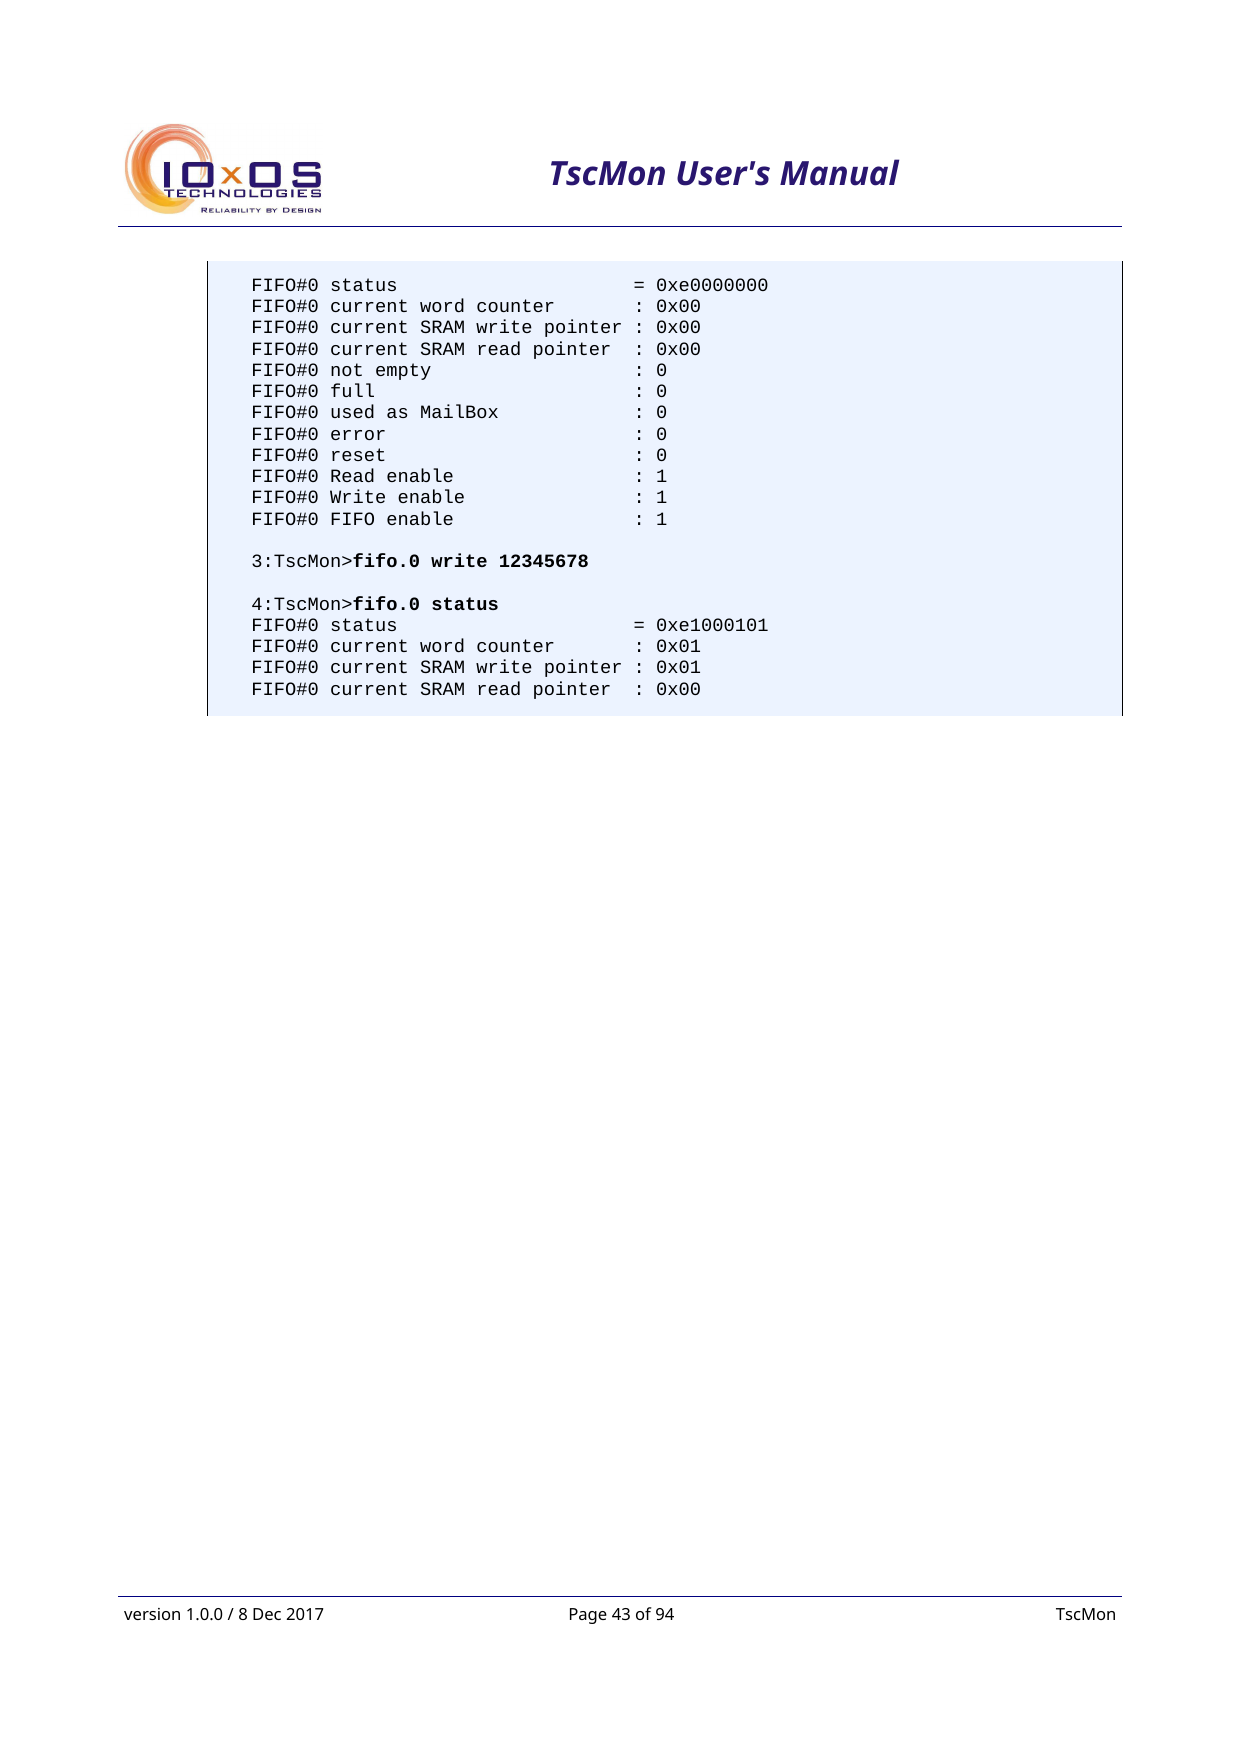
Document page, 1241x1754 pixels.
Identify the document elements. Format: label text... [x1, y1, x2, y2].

text FIFO#0 Read enable : 1 [208, 467, 1122, 488]
text FIFO#0 current SRAM write pointer : 0x00 [208, 318, 1122, 339]
text FIFO#0 status = 0xe1000101 [208, 616, 1122, 637]
text FIFO#0 full : 0 [208, 382, 1122, 403]
picture [123, 123, 323, 217]
text FIFO#0 current SRAM read pointer : 0x00 [208, 339, 1122, 361]
text FIFO#0 reset : 0 [208, 446, 1122, 467]
text FIFO#0 current SRAM write pointer : 0x01 [208, 658, 1122, 679]
text FIFO#0 error : 0 [208, 424, 1122, 446]
text FIFO#0 not empty : 0 [208, 361, 1122, 382]
text 3:TscMon>fifo.0 write 12345678 [208, 552, 1122, 573]
text FIFO#0 current word counter : 0x01 [208, 637, 1122, 658]
text FIFO#0 FIFO enable : 1 [208, 509, 1122, 531]
text 4:TscMon>fifo.0 status [208, 594, 1122, 616]
text FIFO#0 used as MailBox : 0 [208, 403, 1122, 424]
text FIFO#0 Write enable : 1 [208, 488, 1122, 509]
text FIFO#0 status = 0xe0000000 [208, 261, 1122, 297]
text FIFO#0 current word counter : 0x00 [208, 297, 1122, 318]
text FIFO#0 current SRAM read pointer : 0x00 [208, 679, 1122, 716]
